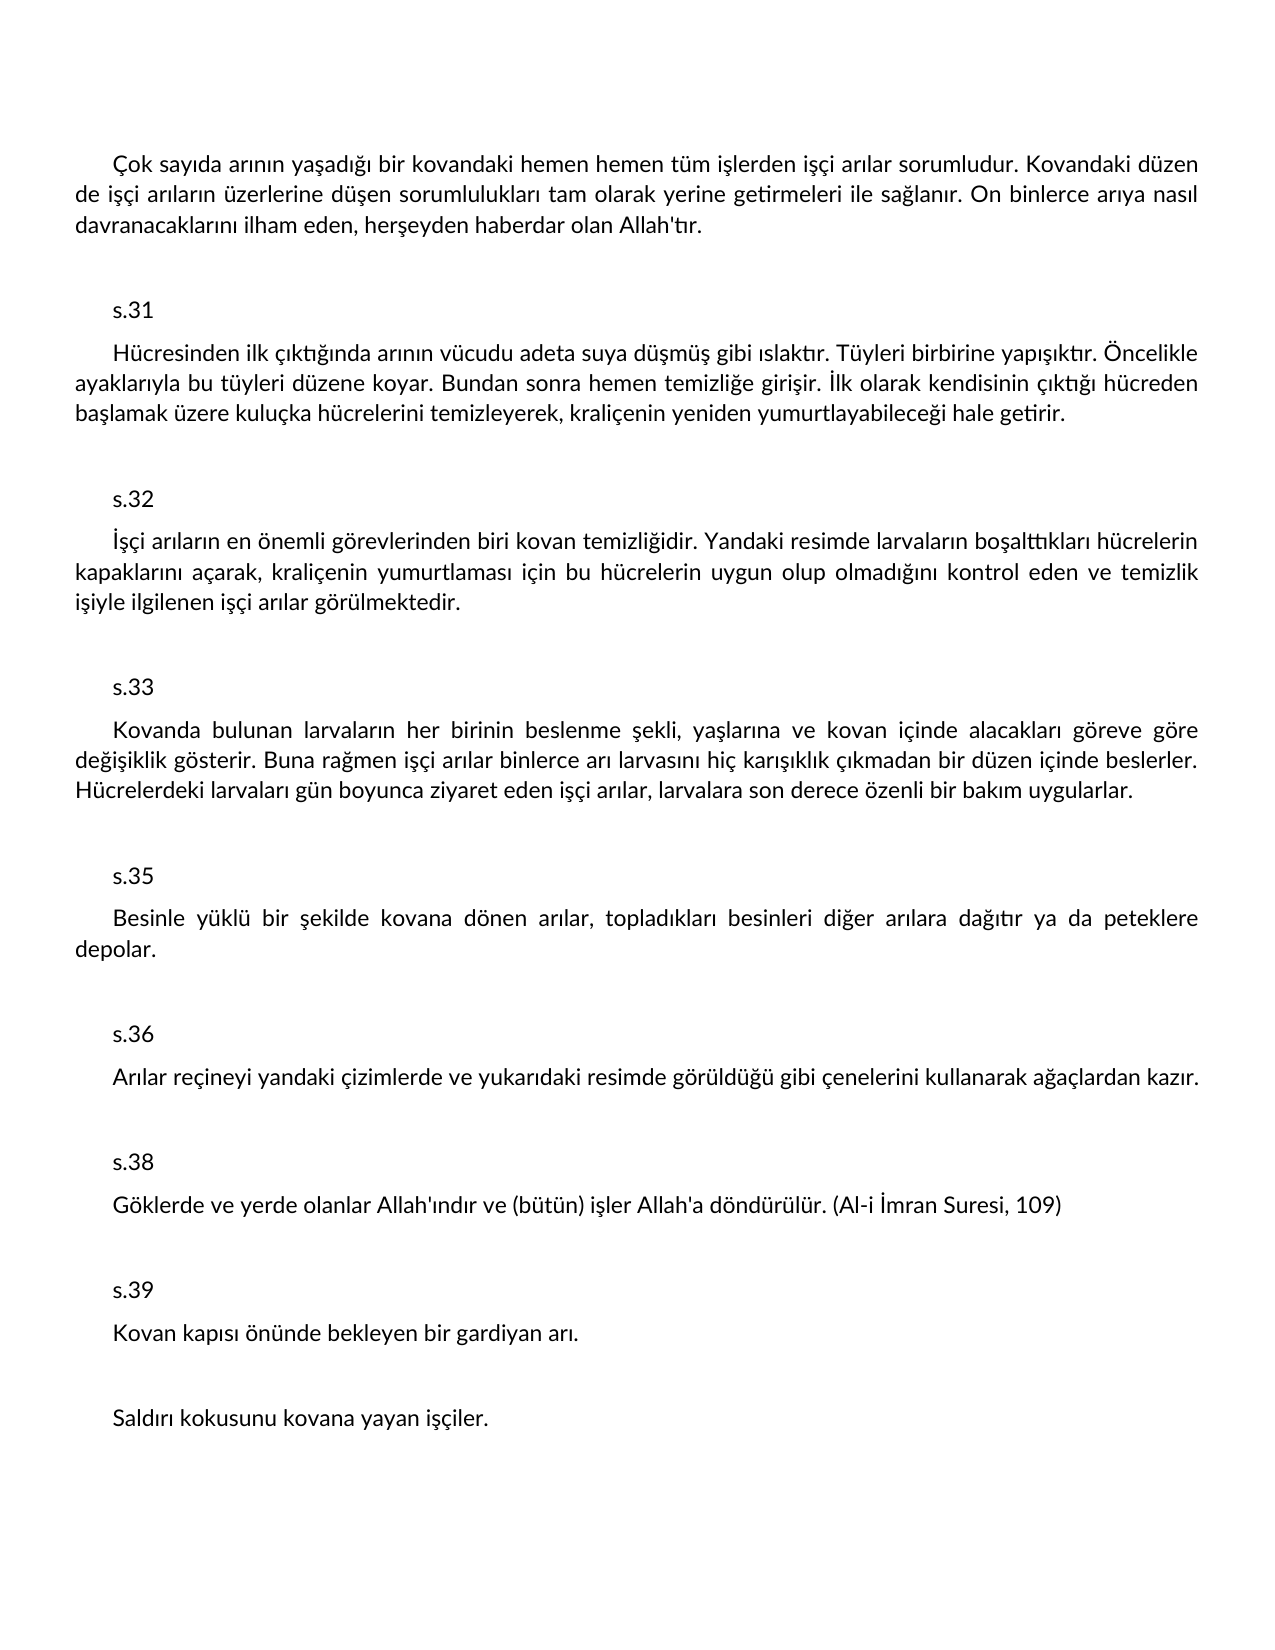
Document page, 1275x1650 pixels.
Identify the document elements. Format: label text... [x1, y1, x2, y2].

text Çok sayıda arının yaşadığı bir kovandaki hemen hemen tüm işlerden işçi arılar sorumludur. Kovandaki düzen de işçi arıların üzerlerine düşen sorumlulukları tam olarak yerine getirmeleri ile sağlanır. On binlerce arıya nasıl davranacaklarını ilham eden, herşeyden haberdar olan Allah'tır. [75, 150, 1200, 238]
text Kovan kapısı önünde bekleyen bir gardiyan arı. [75, 1319, 1200, 1346]
text Hücresinden ilk çıktığında arının vücudu adeta suya düşmüş gibi ıslaktır. Tüyleri birbirine yapışıktır. Öncelikle ayaklarıyla bu tüyleri düzene koyar. Bundan sonra hemen temizliğe girişir. İlk olarak kendisinin çıktığı hücreden başlamak üzere kuluçka hücrelerini temizleyerek, kraliçenin yeniden yumurtlayabileceği hale getirir. [75, 338, 1200, 426]
text s.39 [75, 1276, 1200, 1303]
text Besinle yüklü bir şekilde kovana dönen arılar, topladıkları besinleri diğer arılara dağıtır ya da peteklere depolar. [75, 904, 1200, 962]
text Kovanda bulunan larvaların her birinin beslenme şekli, yaşlarına ve kovan içinde alacakları göreve göre değişiklik gösterir. Buna rağmen işçi arılar binlerce arı larvasını hiç karışıklık çıkmadan bir düzen içinde beslerler. Hücrelerdeki larvaları gün boyunca ziyaret eden işçi arılar, larvalara son derece özenli bir bakım uygularlar. [75, 716, 1200, 803]
text s.35 [75, 861, 1200, 889]
text s.38 [75, 1148, 1200, 1175]
text İşçi arıların en önemli görevlerinden biri kovan temizliğidir. Yandaki resimde larvaların boşalttıkları hücrelerin kapaklarını açarak, kraliçenin yumurtlaması için bu hücrelerin uygun olup olmadığını kontrol eden ve temizlik işiyle ilgilenen işçi arılar görülmektedir. [75, 527, 1200, 615]
text s.31 [75, 296, 1200, 323]
text Saldırı kokusunu kovana yayan işçiler. [75, 1404, 1200, 1432]
text Arılar reçineyi yandaki çizimlerde ve yukarıdaki resimde görüldüğü gibi çenelerini kullanarak ağaçlardan kazır. [75, 1062, 1200, 1090]
text s.36 [75, 1020, 1200, 1047]
text s.33 [75, 673, 1200, 700]
text Göklerde ve yerde olanlar Allah'ındır ve (bütün) işler Allah'a döndürülür. (Al-i İmran Suresi, 109) [75, 1191, 1200, 1218]
text s.32 [75, 484, 1200, 512]
